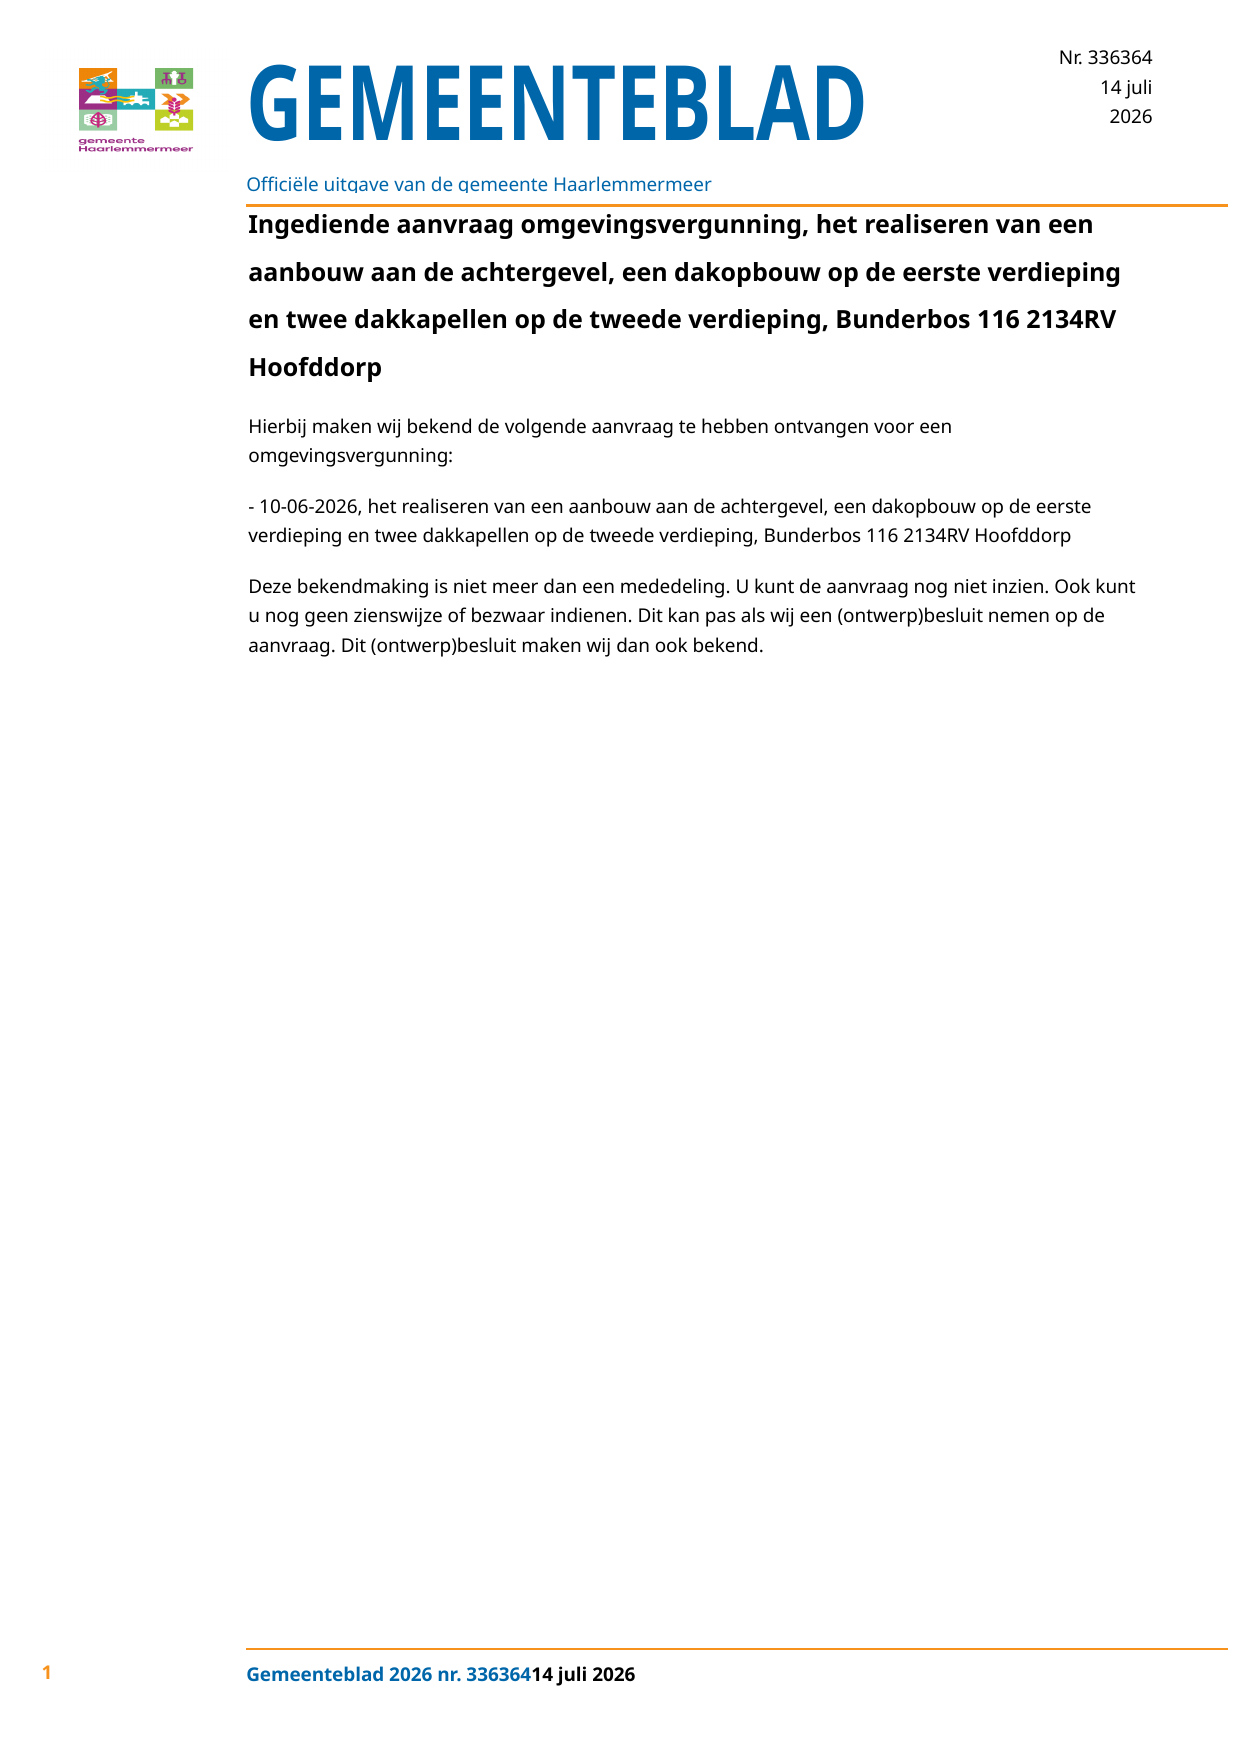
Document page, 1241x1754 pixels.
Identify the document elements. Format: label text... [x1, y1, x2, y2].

text Deze bekendmaking is niet meer dan een mededeling. U kunt de aanvraag nog niet inzien. Ook kunt u nog geen zienswijze of bezwaar indienen. Dit kan pas als wij een (ontwerp)besluit nemen op de aanvraag. Dit (ontwerp)besluit maken wij dan ook bekend. [248, 573, 1152, 658]
text - 10-06-2026, het realiseren van een aanbouw aan de achtergevel, een dakopbouw op de eerste verdieping en twee dakkapellen op de tweede verdieping, Bunderbos 116 2134RV Hoofddorp [248, 493, 1152, 548]
picture [41, 47, 231, 172]
text Ingediende aanvraag omgevingsvergunning, het realiseren van een aanbouw aan de achtergevel, een dakopbouw op de eerste verdieping en twee dakkapellen op de tweede verdieping, Bunderbos 116 2134RV Hoofddorp [248, 207, 1152, 384]
text Hierbij maken wij bekend de volgende aanvraag te hebben ontvangen voor een omgevingsvergunning: [248, 413, 1152, 468]
